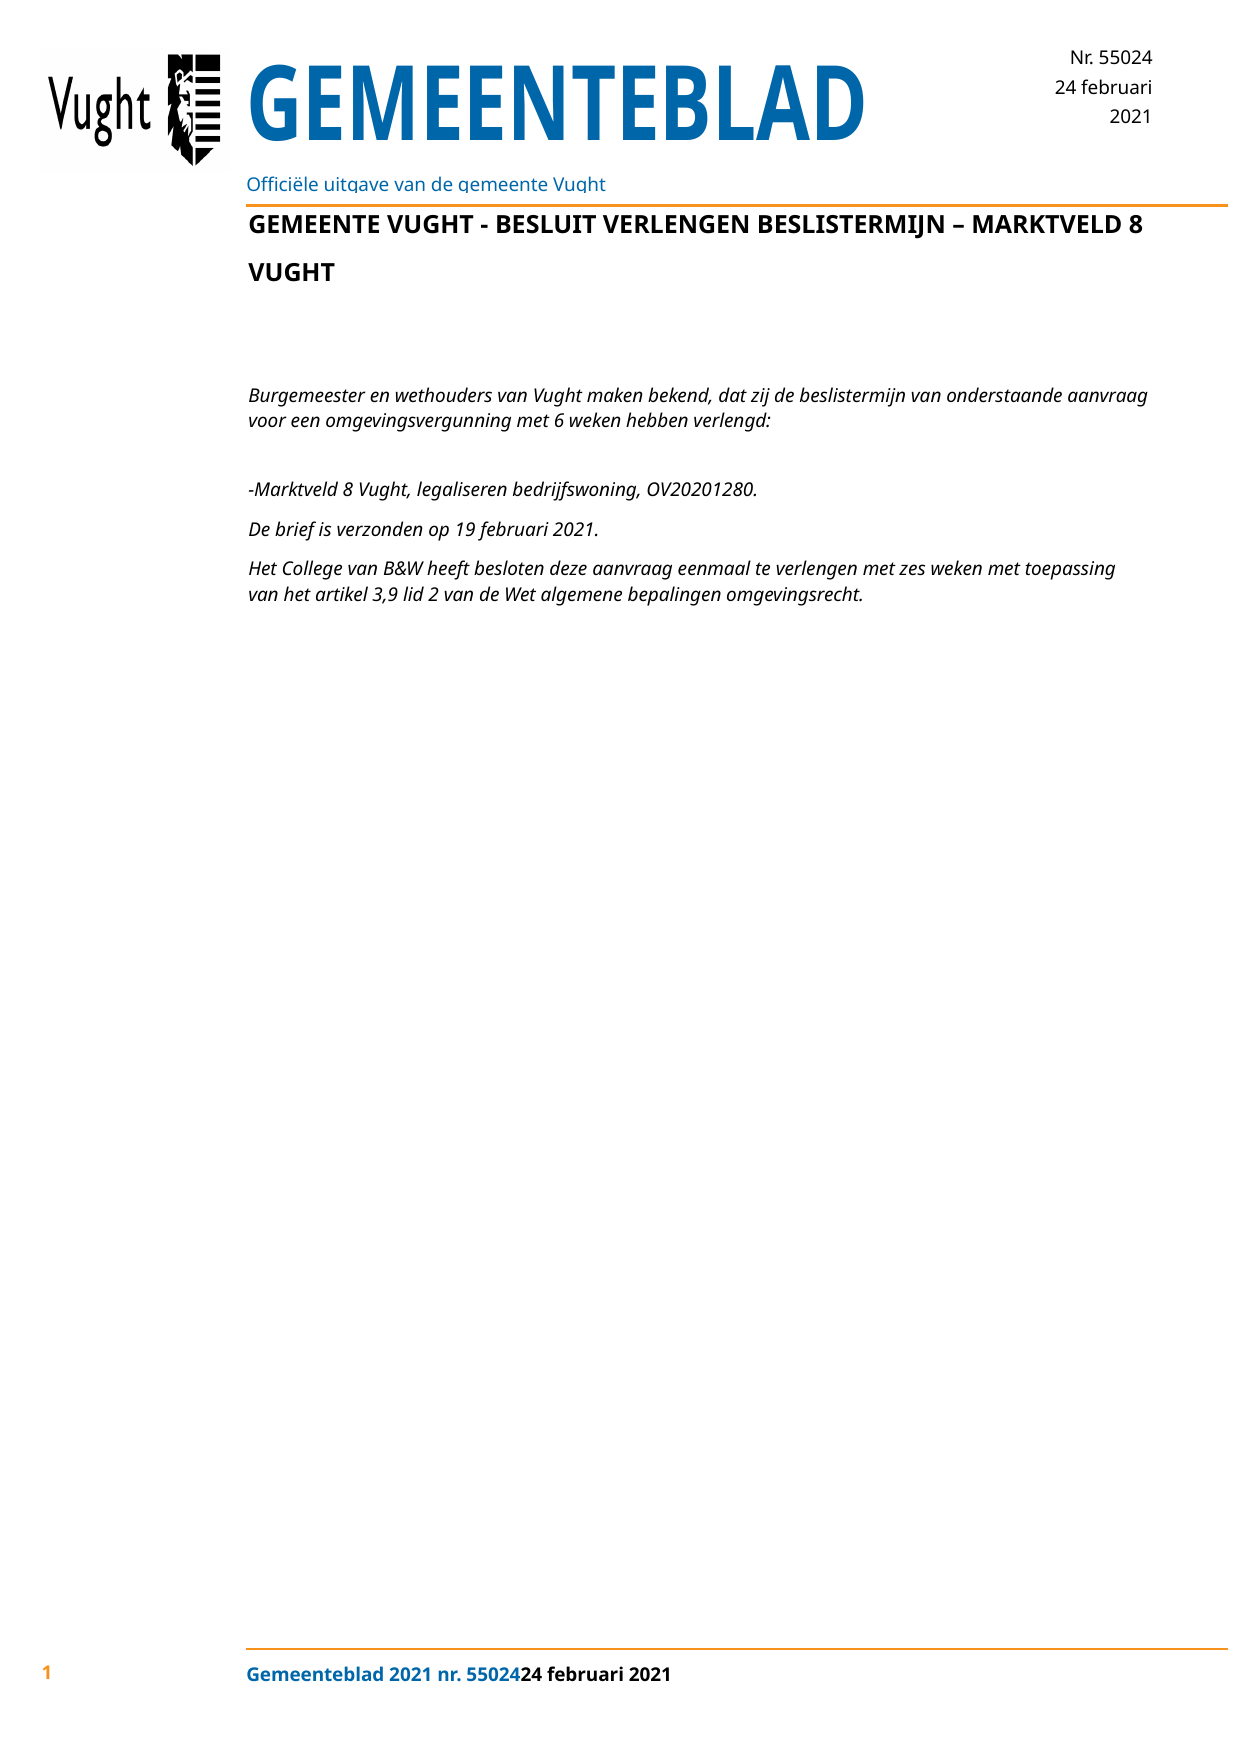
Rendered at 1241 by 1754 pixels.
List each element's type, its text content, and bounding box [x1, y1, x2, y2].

text Het College van B&W heeft besloten deze aanvraag eenmaal te verlengen met zes weken met toepassing van het artikel 3,9 lid 2 van de Wet algemene bepalingen omgevingsrecht. [248, 555, 1152, 606]
picture [41, 47, 231, 172]
text Burgemeester en wethouders van Vught maken bekend, dat zij de beslistermijn van onderstaande aanvraag voor een omgevingsvergunning met 6 weken hebben verlengd: [248, 382, 1152, 433]
text -Marktveld 8 Vught, legaliseren bedrijfswoning, OV20201280. [248, 476, 1152, 502]
text GEMEENTE VUGHT - BESLUIT VERLENGEN BESLISTERMIJN – MARKTVELD 8 VUGHT [248, 207, 1152, 288]
text De brief is verzonden op 19 februari 2021. [248, 516, 1152, 541]
